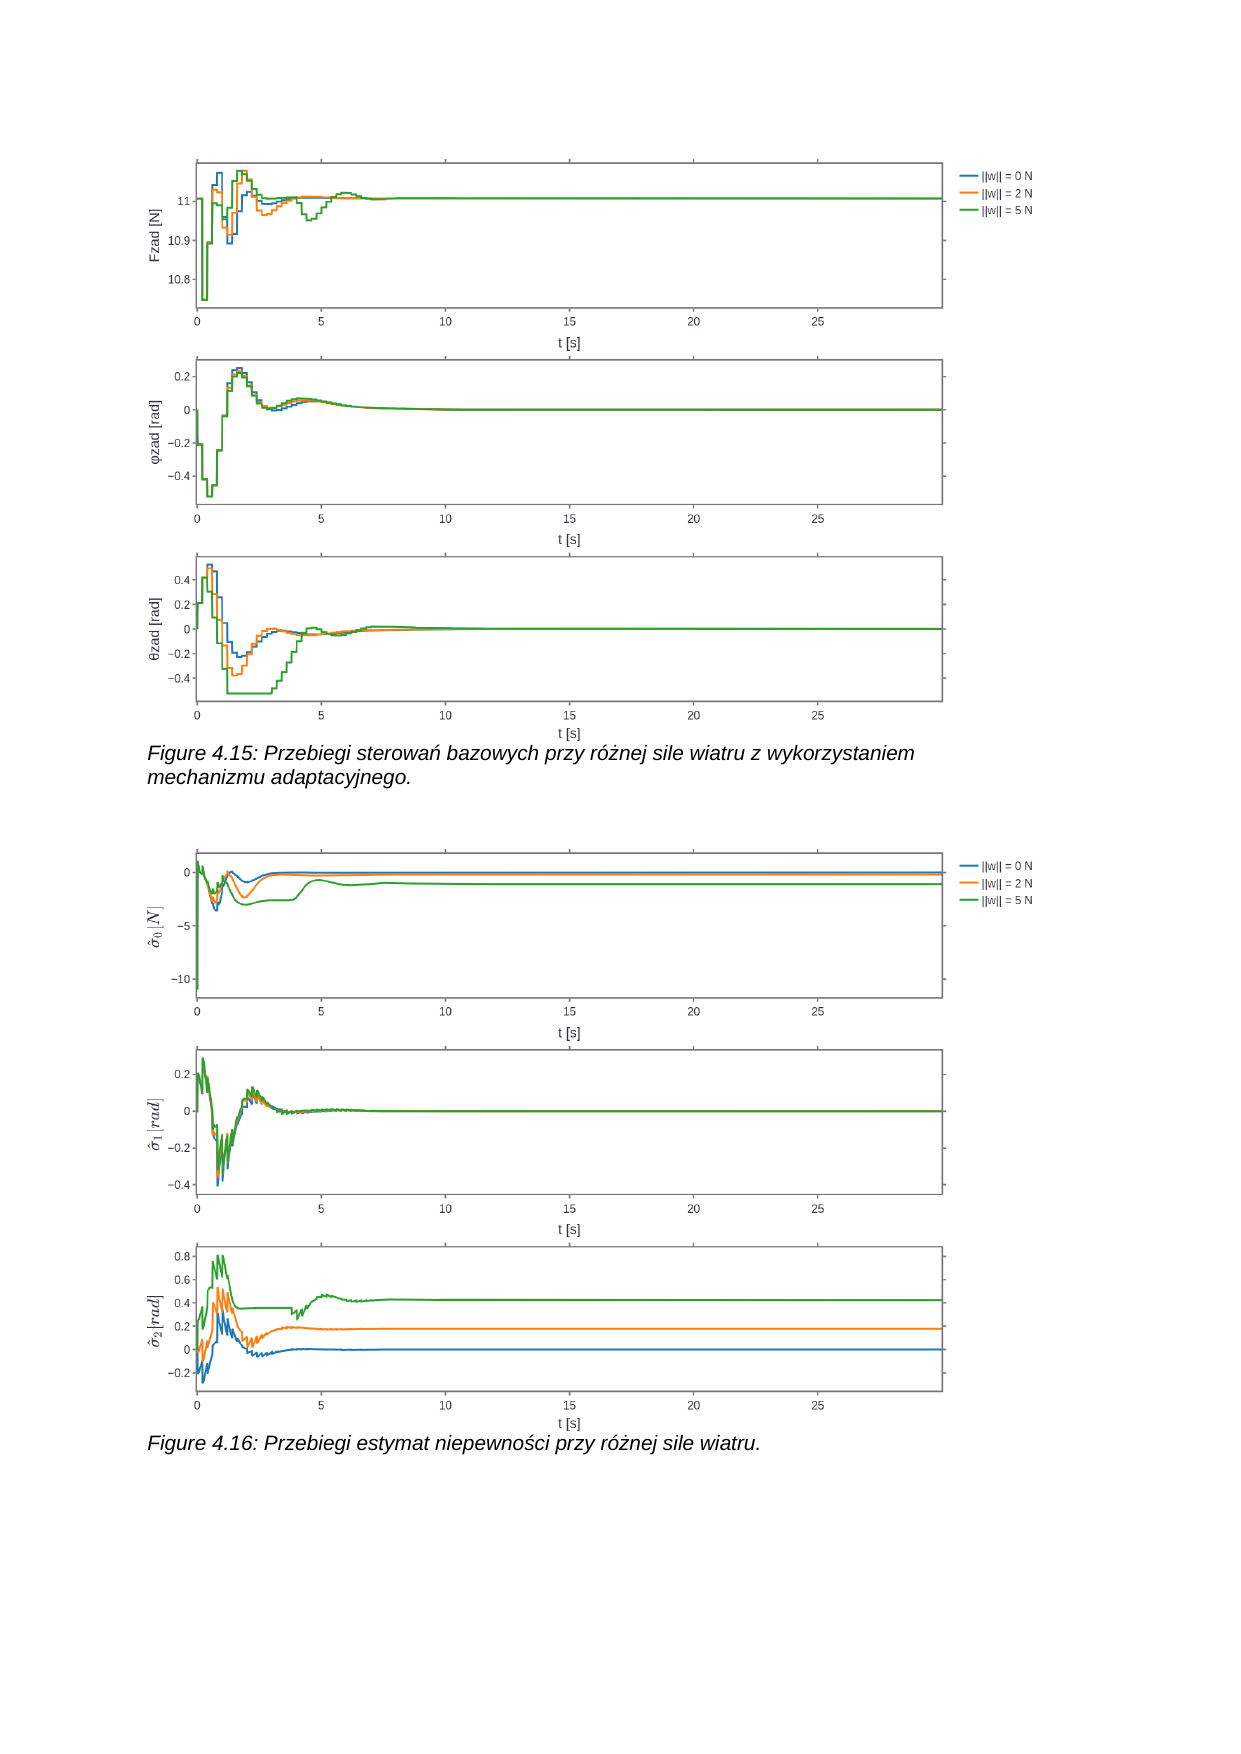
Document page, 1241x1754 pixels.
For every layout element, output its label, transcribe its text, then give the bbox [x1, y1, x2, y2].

text Figure 4.15: Przebiegi sterowań bazowych przy różnej sile wiatru z wykorzystaniem mechanizmu adaptacyjnego. [147, 741, 1035, 789]
text Figure 4.16: Przebiegi estymat niepewności przy różnej sile wiatru. [147, 1431, 1035, 1455]
picture [147, 159, 1035, 741]
picture [147, 849, 1035, 1431]
